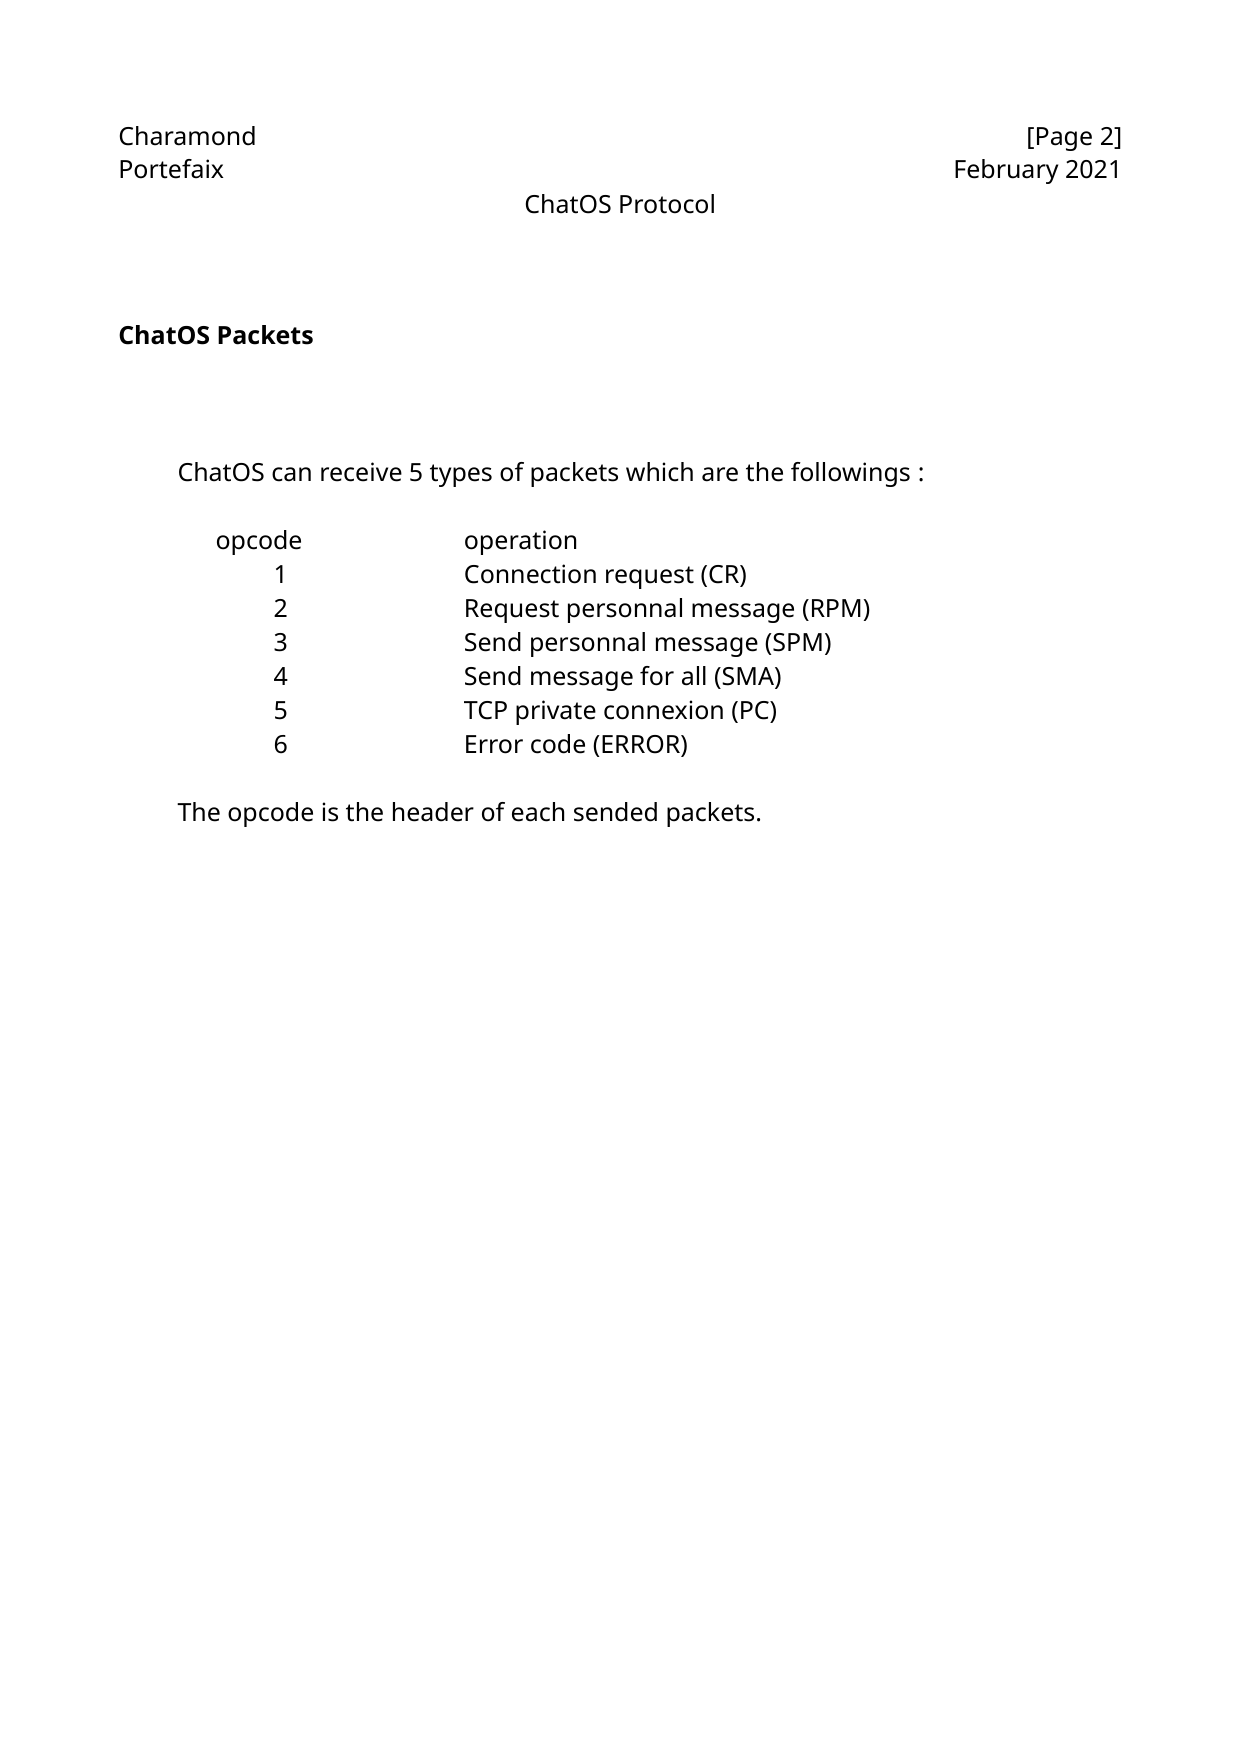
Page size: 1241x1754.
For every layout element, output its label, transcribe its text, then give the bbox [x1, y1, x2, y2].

table_cell 1 [156, 556, 405, 590]
table_cell Request personnal message (RPM) [405, 590, 989, 624]
table_cell Error code (ERROR) [405, 727, 989, 761]
text ChatOS can receive 5 types of packets which are the followings : [177, 454, 1063, 488]
table_header operation [405, 522, 989, 556]
table_cell 4 [156, 659, 405, 693]
table_cell TCP private connexion (PC) [405, 693, 989, 727]
table_cell 5 [156, 693, 405, 727]
table_cell Send message for all (SMA) [405, 659, 989, 693]
table_header opcode [156, 522, 405, 556]
text The opcode is the header of each sended packets. [177, 795, 1063, 829]
table_cell Connection request (CR) [405, 556, 989, 590]
table_cell Send personnal message (SPM) [405, 625, 989, 658]
table_cell 3 [156, 625, 405, 658]
text ChatOS Packets [118, 318, 1122, 352]
table_cell 6 [156, 727, 405, 761]
table_cell 2 [156, 590, 405, 624]
